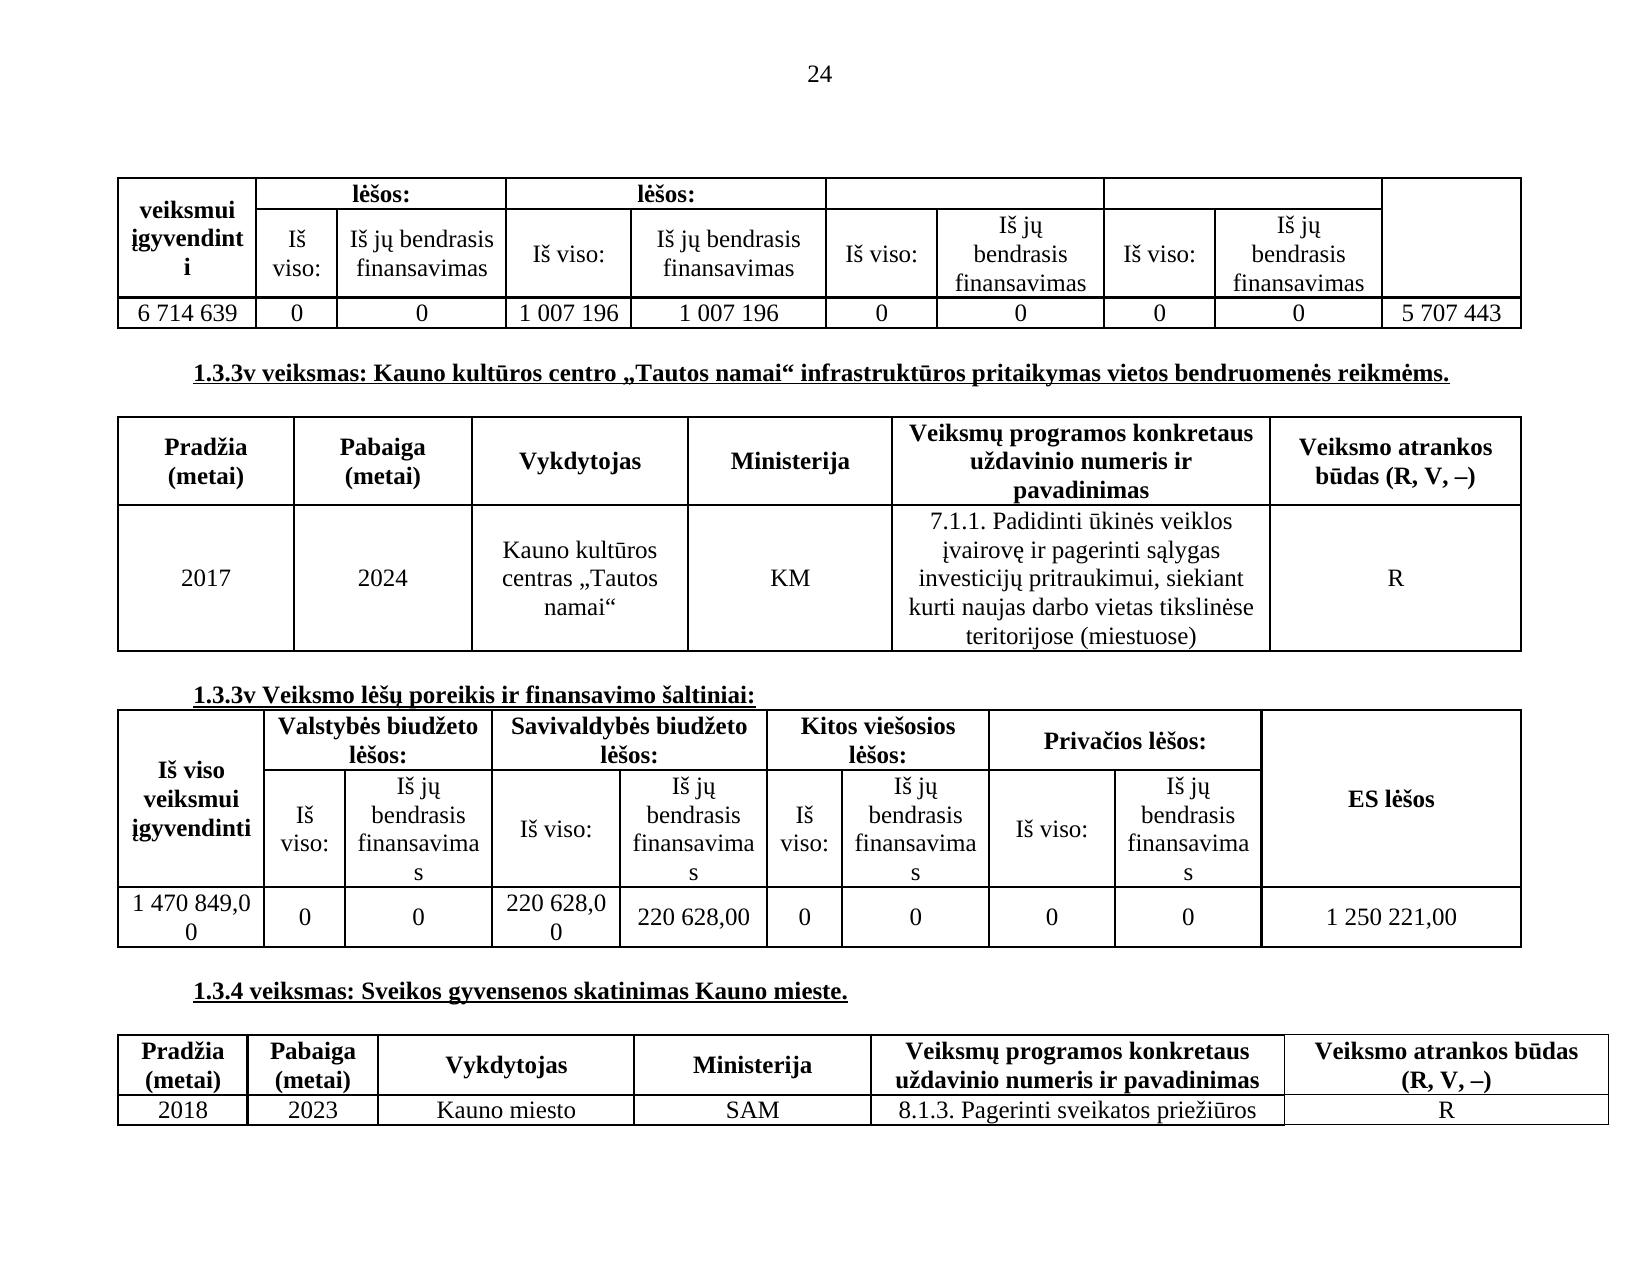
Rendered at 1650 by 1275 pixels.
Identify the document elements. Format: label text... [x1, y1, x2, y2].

table_header Kitos viešosios lėšos: [768, 711, 988, 769]
table_cell Kauno miesto [379, 1096, 633, 1124]
table_header Vykdytojas [379, 1036, 633, 1093]
table_cell Iš viso: [990, 771, 1114, 886]
table_cell R [1285, 1095, 1608, 1124]
table_cell 1 250 221,00 [1263, 888, 1520, 946]
table_header Privačios lėšos: [990, 711, 1260, 769]
table_cell 220 628,00 [621, 888, 766, 946]
table_cell 0 [338, 299, 505, 327]
table_cell Iš viso: [257, 210, 336, 296]
table_header [1105, 179, 1381, 208]
table_cell 0 [1105, 299, 1214, 327]
table_header Savivaldybės biudžeto lėšos: [493, 711, 766, 769]
table_cell 0 [265, 888, 344, 946]
table_cell 7.1.1. Padidinti ūkinės veiklos įvairovę ir pagerinti sąlygas investicijų pritraukimui, siekiant kurti naujas darbo vietas tikslinėse teritorijose (miestuose) [893, 506, 1269, 650]
table_cell 0 [1216, 299, 1381, 327]
table_cell 2018 [119, 1096, 246, 1124]
table_header Veiksmų programos konkretaus uždavinio numeris ir pavadinimas [893, 418, 1269, 504]
table_cell Iš jų bendrasis finansavimas [632, 210, 825, 296]
table_cell 6 714 639 [119, 299, 255, 327]
table_cell Kauno kultūros centras „Tautos namai“ [473, 506, 687, 650]
table_cell Iš jų bendrasis finansavimas [338, 210, 505, 296]
table_cell 0 [843, 888, 988, 946]
table_cell SAM [635, 1096, 870, 1124]
table_cell 0 [827, 299, 936, 327]
table_cell Iš viso: [507, 210, 630, 296]
table_header Pradžia (metai) [119, 1036, 246, 1093]
table_cell Iš jų bendrasis finansavimas [346, 771, 491, 886]
table_cell Iš viso: [265, 771, 344, 886]
table_header [827, 179, 1103, 208]
table_cell 220 628,00 [493, 888, 619, 946]
text 1.3.3v veiksmas: Kauno kultūros centro „Tautos namai“ infrastruktūros pritaikymas vietos bendruomenės reikmėms. [118, 358, 1521, 387]
table_cell 1 007 196 [507, 299, 630, 327]
table_cell Iš jų bendrasis finansavimas [621, 771, 766, 886]
table_header lėšos: [507, 179, 825, 208]
table_header ES lėšos [1263, 711, 1520, 886]
table_header Veiksmų programos konkretaus uždavinio numeris ir pavadinimas [872, 1036, 1284, 1093]
table_cell Iš jų bendrasis finansavimas [1216, 210, 1381, 296]
table_header Veiksmo atrankos būdas (R, V, –) [1285, 1035, 1608, 1093]
table_cell 0 [990, 888, 1114, 946]
table_header Pabaiga (metai) [295, 418, 471, 504]
text 1.3.4 veiksmas: Sveikos gyvensenos skatinimas Kauno mieste. [118, 976, 1521, 1005]
table_header veiksmui įgyvendinti [119, 179, 255, 296]
table_cell Iš viso: [1105, 210, 1214, 296]
text 1.3.3v Veiksmo lėšų poreikis ir finansavimo šaltiniai: [118, 681, 1521, 709]
table_cell 0 [768, 888, 841, 946]
table_cell 0 [346, 888, 491, 946]
table_cell R [1271, 506, 1520, 650]
table_cell 2017 [119, 506, 293, 650]
table_cell 5 707 443 [1383, 299, 1520, 327]
table_header Pabaiga (metai) [249, 1036, 377, 1093]
table_header [1383, 179, 1520, 296]
table_header Veiksmo atrankos būdas (R, V, –) [1271, 418, 1520, 504]
table_header Pradžia (metai) [119, 418, 293, 504]
table_cell Iš jų bendrasis finansavimas [843, 771, 988, 886]
table_header Iš viso veiksmui įgyvendinti [119, 711, 263, 886]
table_cell 0 [1116, 888, 1260, 946]
table_cell 0 [257, 299, 336, 327]
table_cell 2024 [295, 506, 471, 650]
table_cell Iš jų bendrasis finansavimas [938, 210, 1103, 296]
table_header Ministerija [689, 418, 891, 504]
table_cell 0 [938, 299, 1103, 327]
table_header Valstybės biudžeto lėšos: [265, 711, 491, 769]
table_cell Iš jų bendrasis finansavimas [1116, 771, 1260, 886]
table_cell Iš viso: [768, 771, 841, 886]
table_cell 8.1.3. Pagerinti sveikatos priežiūros [872, 1096, 1284, 1124]
table_header Vykdytojas [473, 418, 687, 504]
table_header Ministerija [635, 1036, 870, 1093]
table_cell 1 007 196 [632, 299, 825, 327]
table_cell Iš viso: [493, 771, 619, 886]
table_cell 2023 [249, 1096, 377, 1124]
table_cell 1 470 849,00 [119, 888, 263, 946]
table_cell KM [689, 506, 891, 650]
table_cell Iš viso: [827, 210, 936, 296]
table_header lėšos: [257, 179, 505, 208]
